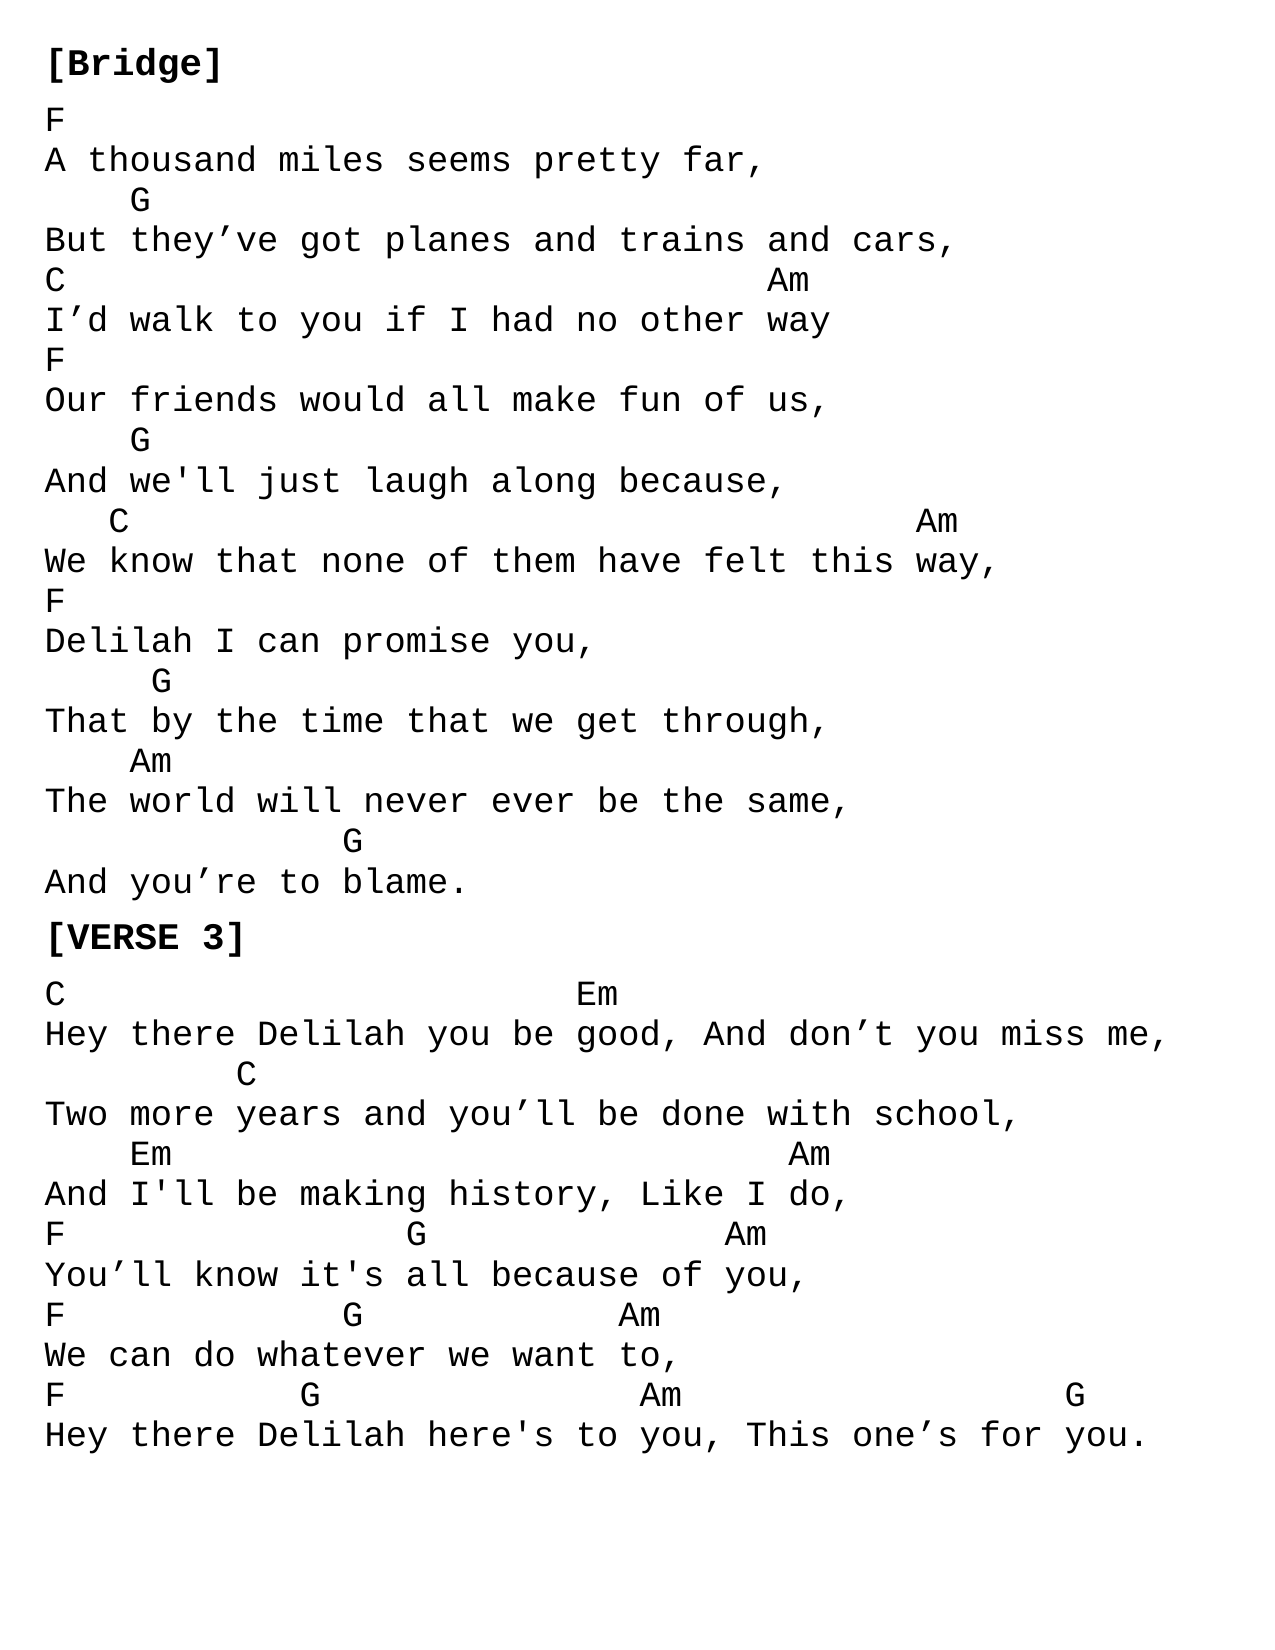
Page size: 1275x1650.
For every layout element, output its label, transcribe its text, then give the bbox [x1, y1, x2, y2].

text F G Am [44, 1216, 1231, 1256]
text I’d walk to you if I had no other way [44, 302, 1231, 342]
text F G Am [44, 1297, 1231, 1337]
text That by the time that we get through, [44, 703, 1231, 743]
text F [44, 342, 1231, 382]
text C Am [44, 262, 1231, 302]
text G [44, 182, 1231, 222]
text Hey there Delilah you be good, And don’t you miss me, [44, 1016, 1231, 1056]
text Am [44, 743, 1231, 783]
text C [44, 1056, 1231, 1096]
text The world will never ever be the same, [44, 783, 1231, 823]
text Em Am [44, 1136, 1231, 1176]
text F [44, 583, 1231, 623]
text C Em [44, 976, 1231, 1016]
subtitle [Bridge] [44, 44, 1231, 87]
text G [44, 663, 1231, 703]
text We can do whatever we want to, [44, 1337, 1231, 1377]
text G [44, 422, 1231, 462]
text You’ll know it's all because of you, [44, 1256, 1231, 1297]
text F G Am G [44, 1377, 1231, 1417]
text We know that none of them have felt this way, [44, 543, 1231, 583]
text C Am [44, 503, 1231, 543]
subtitle [VERSE 3] [44, 918, 1231, 961]
text Our friends would all make fun of us, [44, 382, 1231, 422]
text And I'll be making history, Like I do, [44, 1176, 1231, 1216]
text Hey there Delilah here's to you, This one’s for you. [44, 1417, 1231, 1457]
text G [44, 823, 1231, 863]
text Two more years and you’ll be done with school, [44, 1096, 1231, 1136]
text But they’ve got planes and trains and cars, [44, 222, 1231, 262]
text Delilah I can promise you, [44, 623, 1231, 663]
text And you’re to blame. [44, 863, 1231, 904]
text A thousand miles seems pretty far, [44, 142, 1231, 182]
text And we'll just laugh along because, [44, 462, 1231, 503]
text F [44, 102, 1231, 142]
